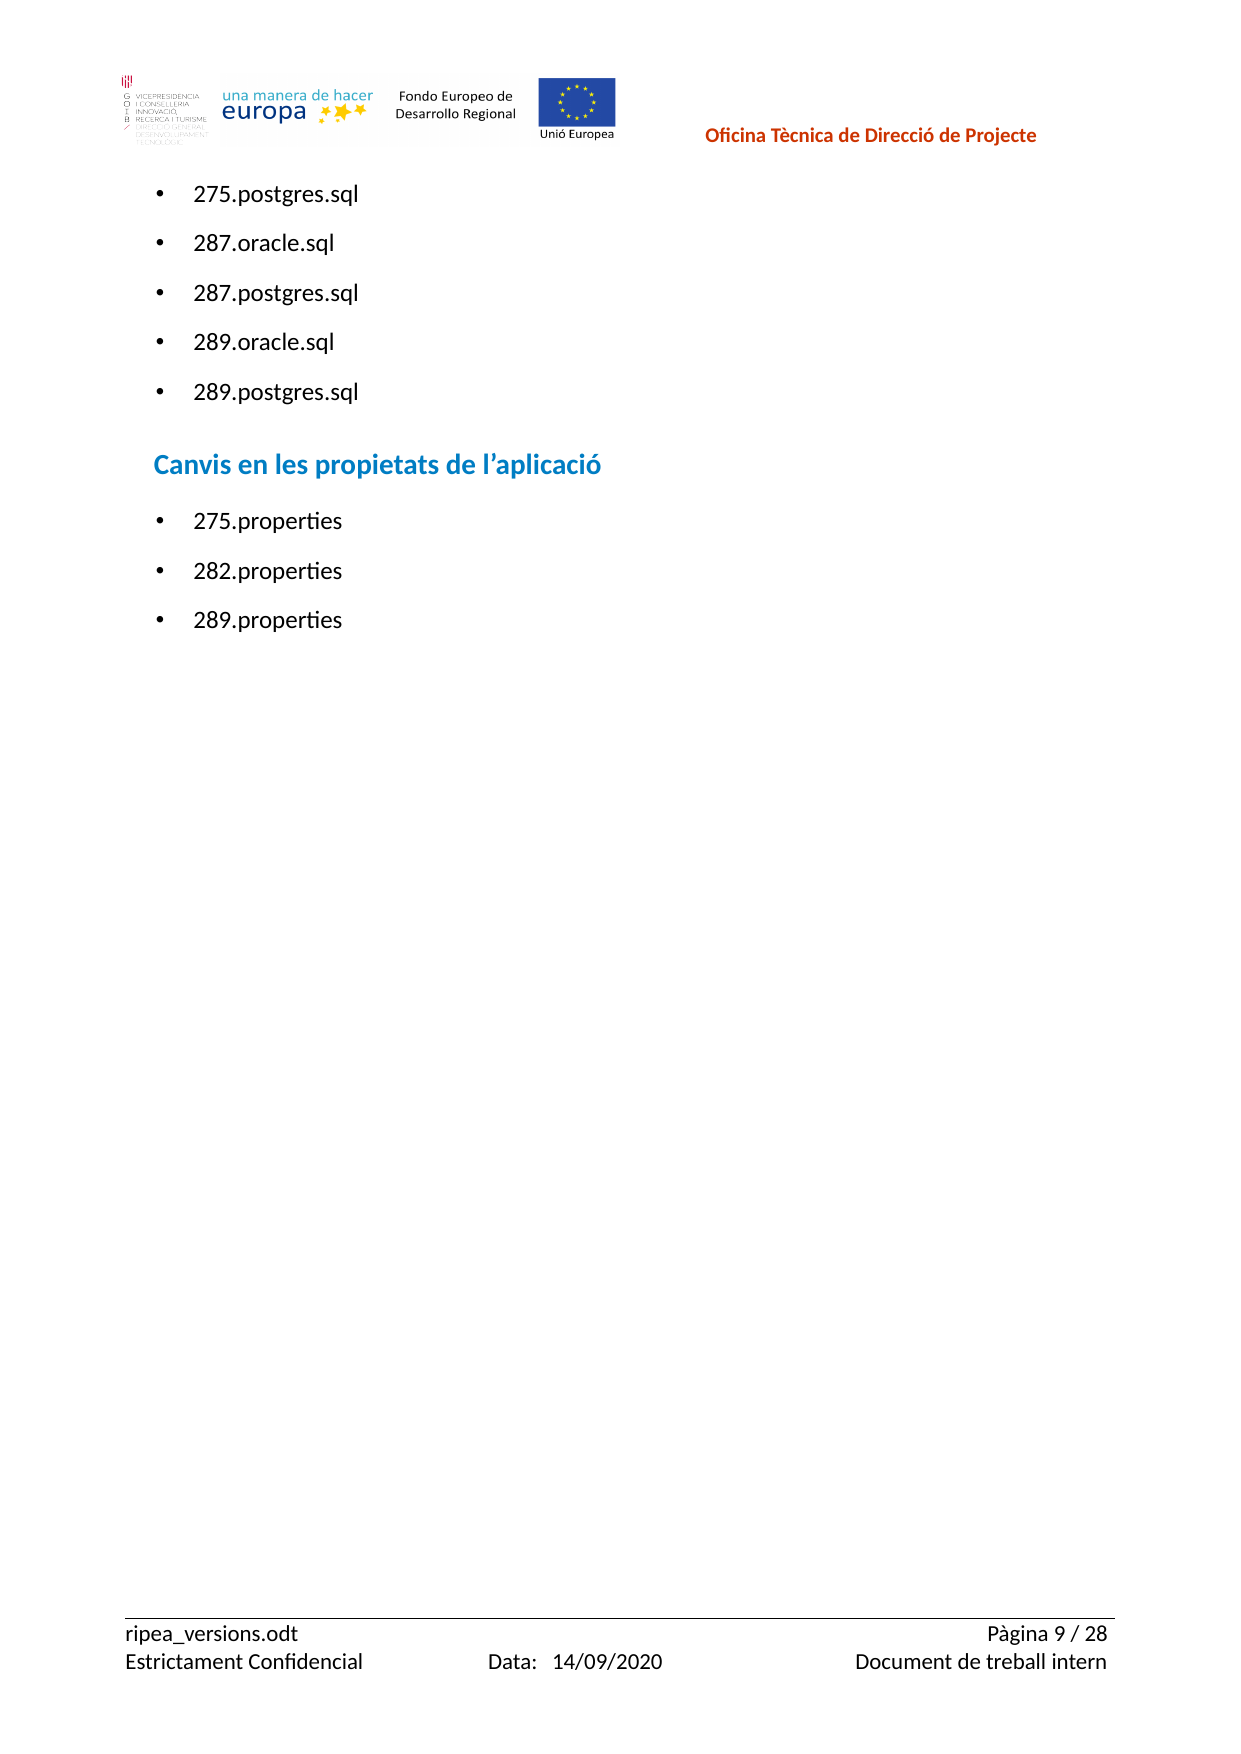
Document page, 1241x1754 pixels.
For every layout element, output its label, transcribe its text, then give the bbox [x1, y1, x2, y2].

picture [219, 73, 621, 147]
picture [118, 73, 213, 147]
subtitle Canvis en les propietats de l’aplicació [153, 446, 1122, 482]
list 287.oracle.sql [156, 227, 1122, 258]
list 289.properties [156, 605, 1122, 635]
list 287.postgres.sql [156, 277, 1122, 307]
list 275.properties [156, 506, 1122, 536]
list 289.oracle.sql [156, 326, 1122, 357]
list 275.postgres.sql [156, 178, 1122, 208]
list 289.postgres.sql [156, 376, 1122, 407]
list 282.properties [156, 555, 1122, 586]
